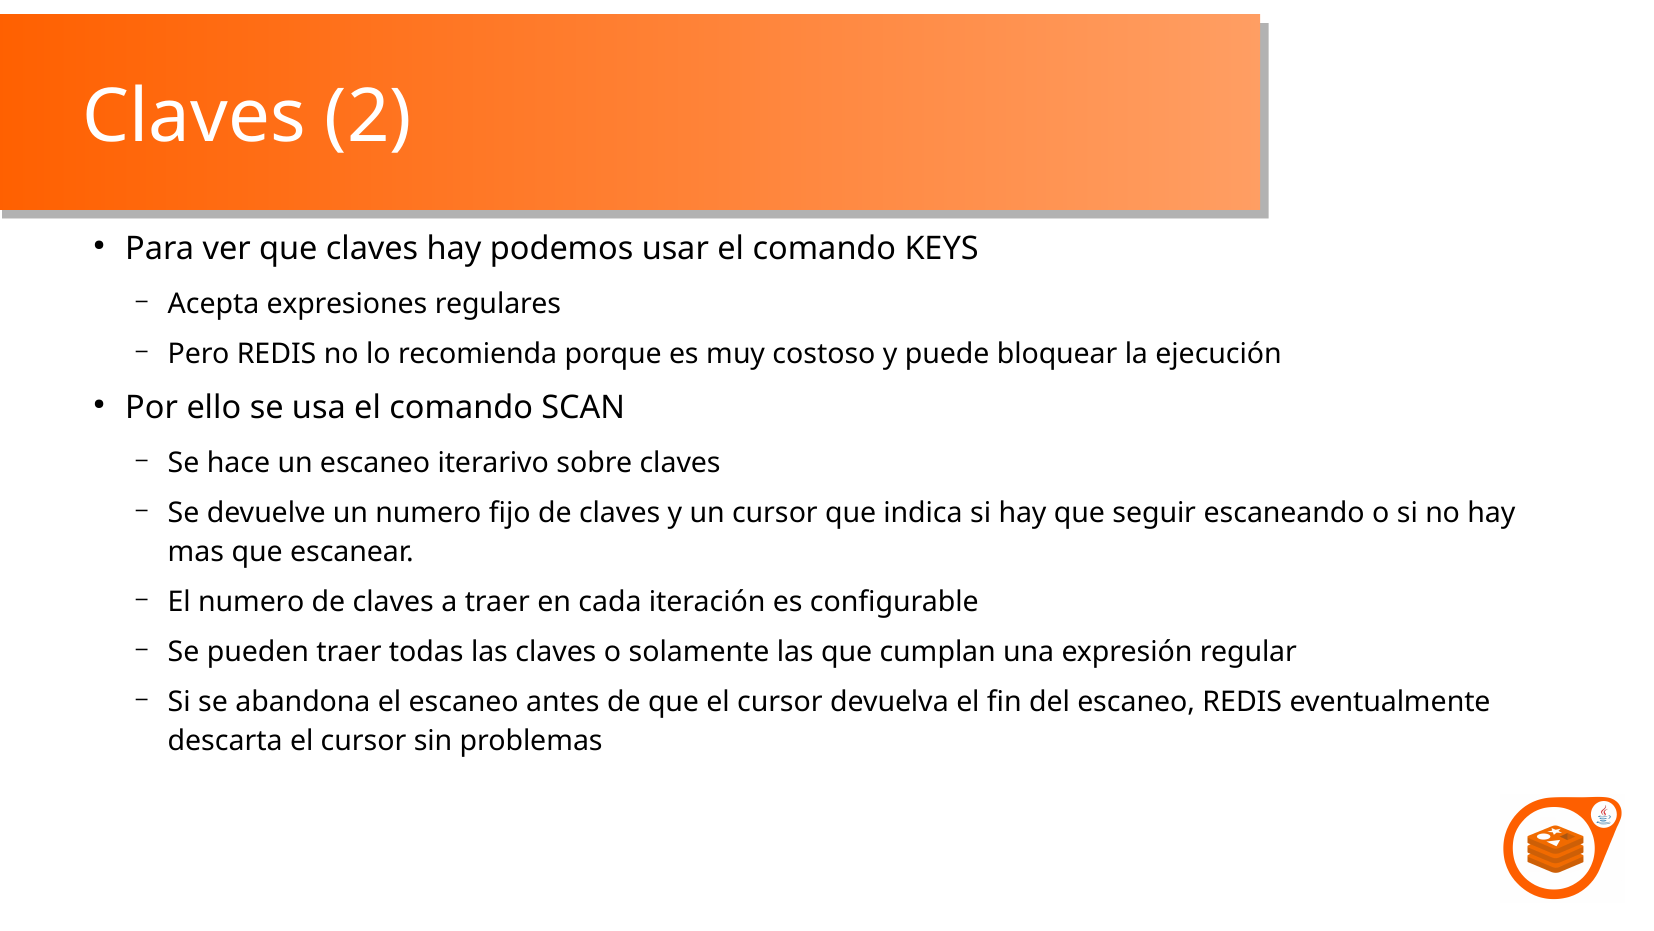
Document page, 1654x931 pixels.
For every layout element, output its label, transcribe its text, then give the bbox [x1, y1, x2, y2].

list Para ver que claves hay podemos usar el comando KEYS Acepta expresiones regulares Pero REDIS no lo recomienda porque es muy costoso y puede bloquear la ejecución Por ello se usa el comando SCAN Se hace un escaneo iterarivo sobre claves Se devuelve un numero fijo de claves y un cursor que indica si hay que seguir escaneando o si no hay mas que escanear. El numero de claves a traer en cada iteración es configurable Se pueden traer todas las claves o solamente las que cumplan una expresión regular Si se abandona el escaneo antes de que el cursor devuelva el fin del escaneo, REDIS eventualmente descarta el cursor sin problemas [82, 224, 1571, 764]
picture [1500, 794, 1625, 903]
title Claves (2) [82, 35, 1235, 189]
